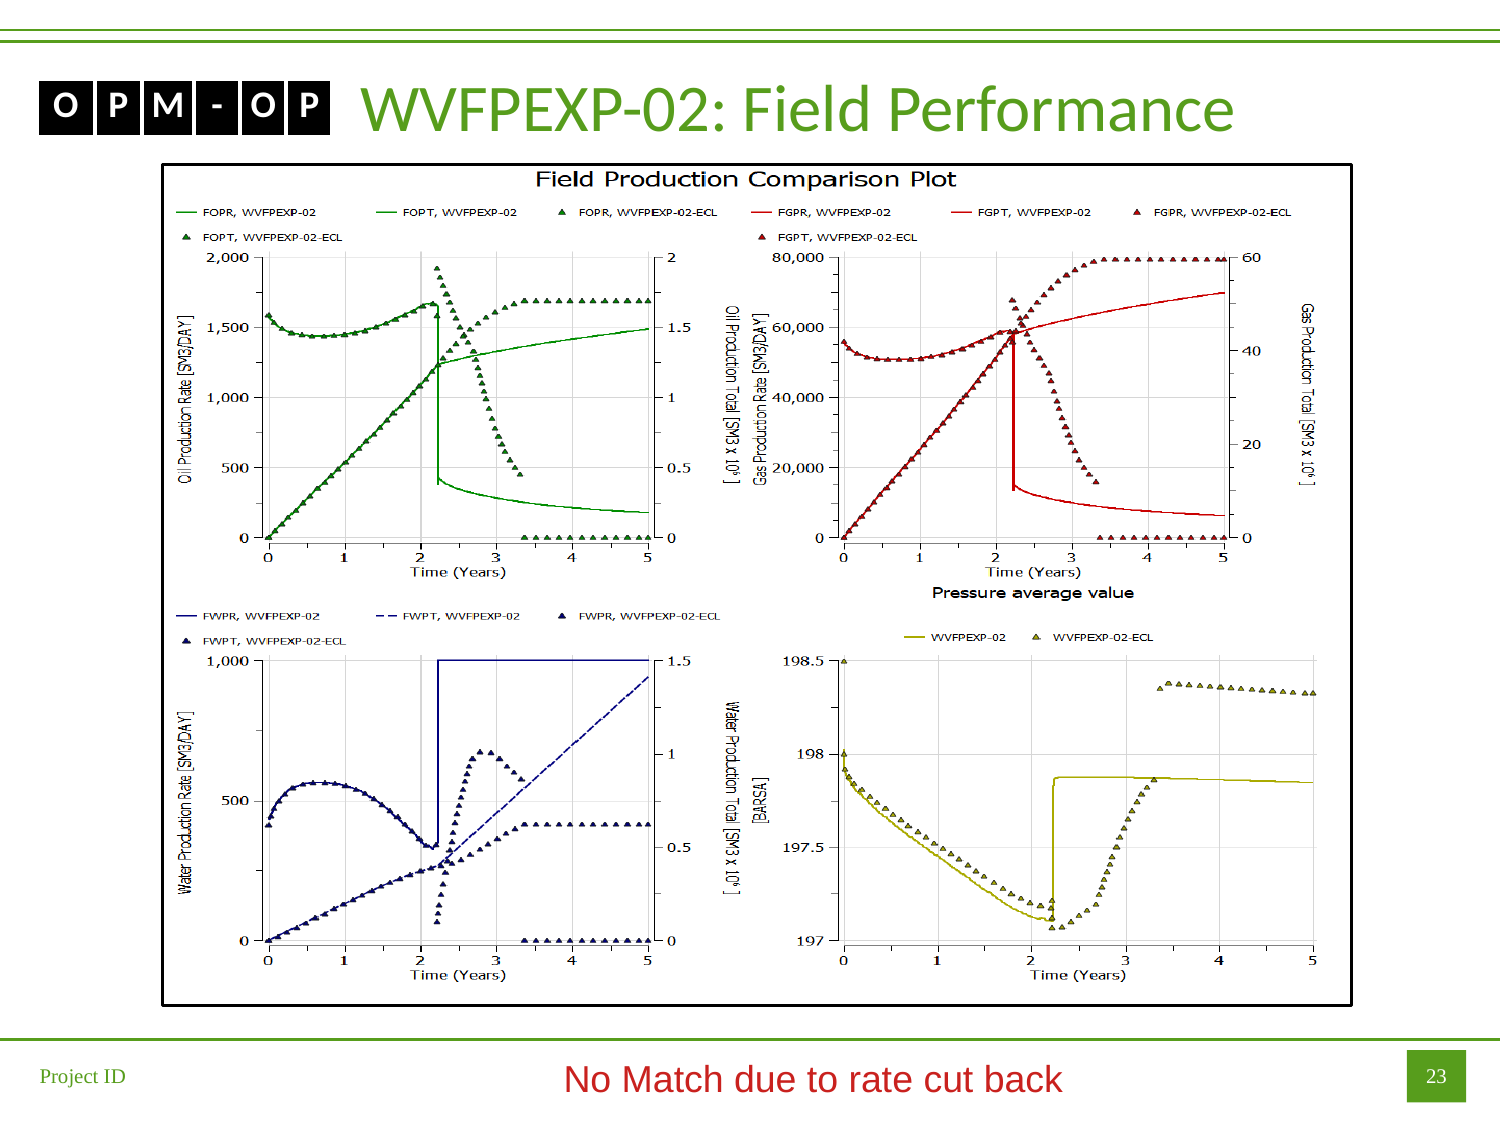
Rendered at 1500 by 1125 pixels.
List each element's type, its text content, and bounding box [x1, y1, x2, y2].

text_box No Match due to rate cut back [267, 1051, 1359, 1109]
picture [164, 165, 1350, 1004]
title WVFPEXP-02: Field Performance [360, 77, 1425, 153]
